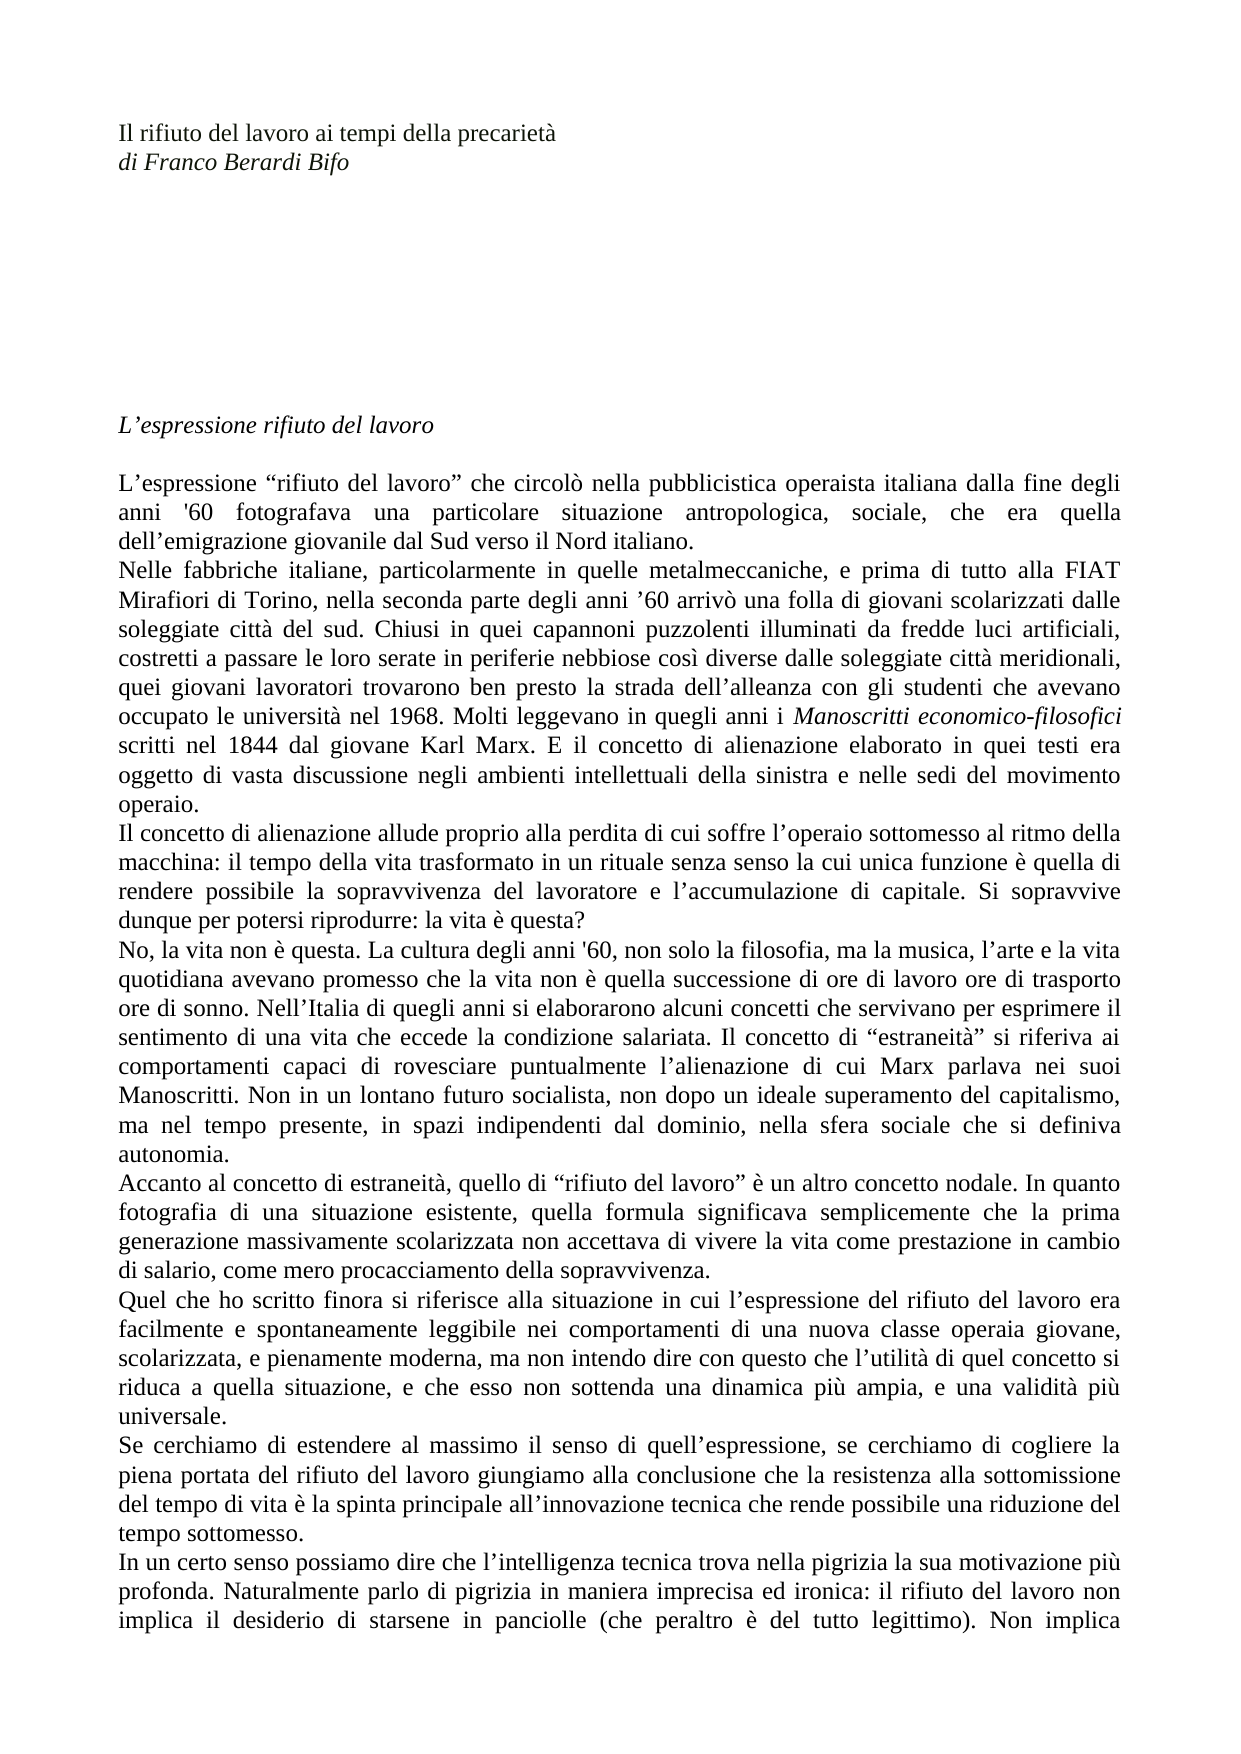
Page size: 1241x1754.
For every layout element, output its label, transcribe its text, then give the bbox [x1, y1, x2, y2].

text L’espressione “rifiuto del lavoro” che circolò nella pubblicistica operaista italiana dalla fine degli anni '60 fotografava una particolare situazione antropologica, sociale, che era quella dell’emigrazione giovanile dal Sud verso il Nord italiano. [118, 468, 1122, 555]
text In un certo senso possiamo dire che l’intelligenza tecnica trova nella pigrizia la sua motivazione più profonda. Naturalmente parlo di pigrizia in maniera imprecisa ed ironica: il rifiuto del lavoro non implica il desiderio di starsene in panciolle (che peraltro è del tutto legittimo). Non implica [118, 1547, 1122, 1634]
text Accanto al concetto di estraneità, quello di “rifiuto del lavoro” è un altro concetto nodale. In quanto fotografia di una situazione esistente, quella formula significava semplicemente che la prima generazione massivamente scolarizzata non accettava di vivere la vita come prestazione in cambio di salario, come mero procacciamento della sopravvivenza. [118, 1168, 1122, 1284]
text Se cerchiamo di estendere al massimo il senso di quell’espressione, se cerchiamo di cogliere la piena portata del rifiuto del lavoro giungiamo alla conclusione che la resistenza alla sottomissione del tempo di vita è la spinta principale all’innovazione tecnica che rende possibile una riduzione del tempo sottomesso. [118, 1430, 1122, 1547]
text di Franco Berardi Bifo [118, 147, 1122, 176]
text No, la vita non è questa. La cultura degli anni '60, non solo la filosofia, ma la musica, l’arte e la vita quotidiana avevano promesso che la vita non è quella successione di ore di lavoro ore di trasporto ore di sonno. Nell’Italia di quegli anni si elaborarono alcuni concetti che servivano per esprimere il sentimento di una vita che eccede la condizione salariata. Il concetto di “estraneità” si riferiva ai comportamenti capaci di rovesciare puntualmente l’alienazione di cui Marx parlava nei suoi Manoscritti. Non in un lontano futuro socialista, non dopo un ideale superamento del capitalismo, ma nel tempo presente, in spazi indipendenti dal dominio, nella sfera sociale che si definiva autonomia. [118, 934, 1122, 1168]
text L’espressione rifiuto del lavoro [118, 409, 1122, 438]
text Nelle fabbriche italiane, particolarmente in quelle metalmeccaniche, e prima di tutto alla FIAT Mirafiori di Torino, nella seconda parte degli anni ’60 arrivò una folla di giovani scolarizzati dalle soleggiate città del sud. Chiusi in quei capannoni puzzolenti illuminati da fredde luci artificiali, costretti a passare le loro serate in periferie nebbiose così diverse dalle soleggiate città meridionali, quei giovani lavoratori trovarono ben presto la strada dell’alleanza con gli studenti che avevano occupato le università nel 1968. Molti leggevano in quegli anni i Manoscritti economico-filosofici scritti nel 1844 dal giovane Karl Marx. E il concetto di alienazione elaborato in quei testi era oggetto di vasta discussione negli ambienti intellettuali della sinistra e nelle sedi del movimento operaio. [118, 555, 1122, 818]
text Il concetto di alienazione allude proprio alla perdita di cui soffre l’operaio sottomesso al ritmo della macchina: il tempo della vita trasformato in un rituale senza senso la cui unica funzione è quella di rendere possibile la sopravvivenza del lavoratore e l’accumulazione di capitale. Si sopravvive dunque per potersi riprodurre: la vita è questa? [118, 818, 1122, 934]
text Quel che ho scritto finora si riferisce alla situazione in cui l’espressione del rifiuto del lavoro era facilmente e spontaneamente leggibile nei comportamenti di una nuova classe operaia giovane, scolarizzata, e pienamente moderna, ma non intendo dire con questo che l’utilità di quel concetto si riduca a quella situazione, e che esso non sottenda una dinamica più ampia, e una validità più universale. [118, 1284, 1122, 1430]
text Il rifiuto del lavoro ai tempi della precarietà [118, 118, 1122, 147]
